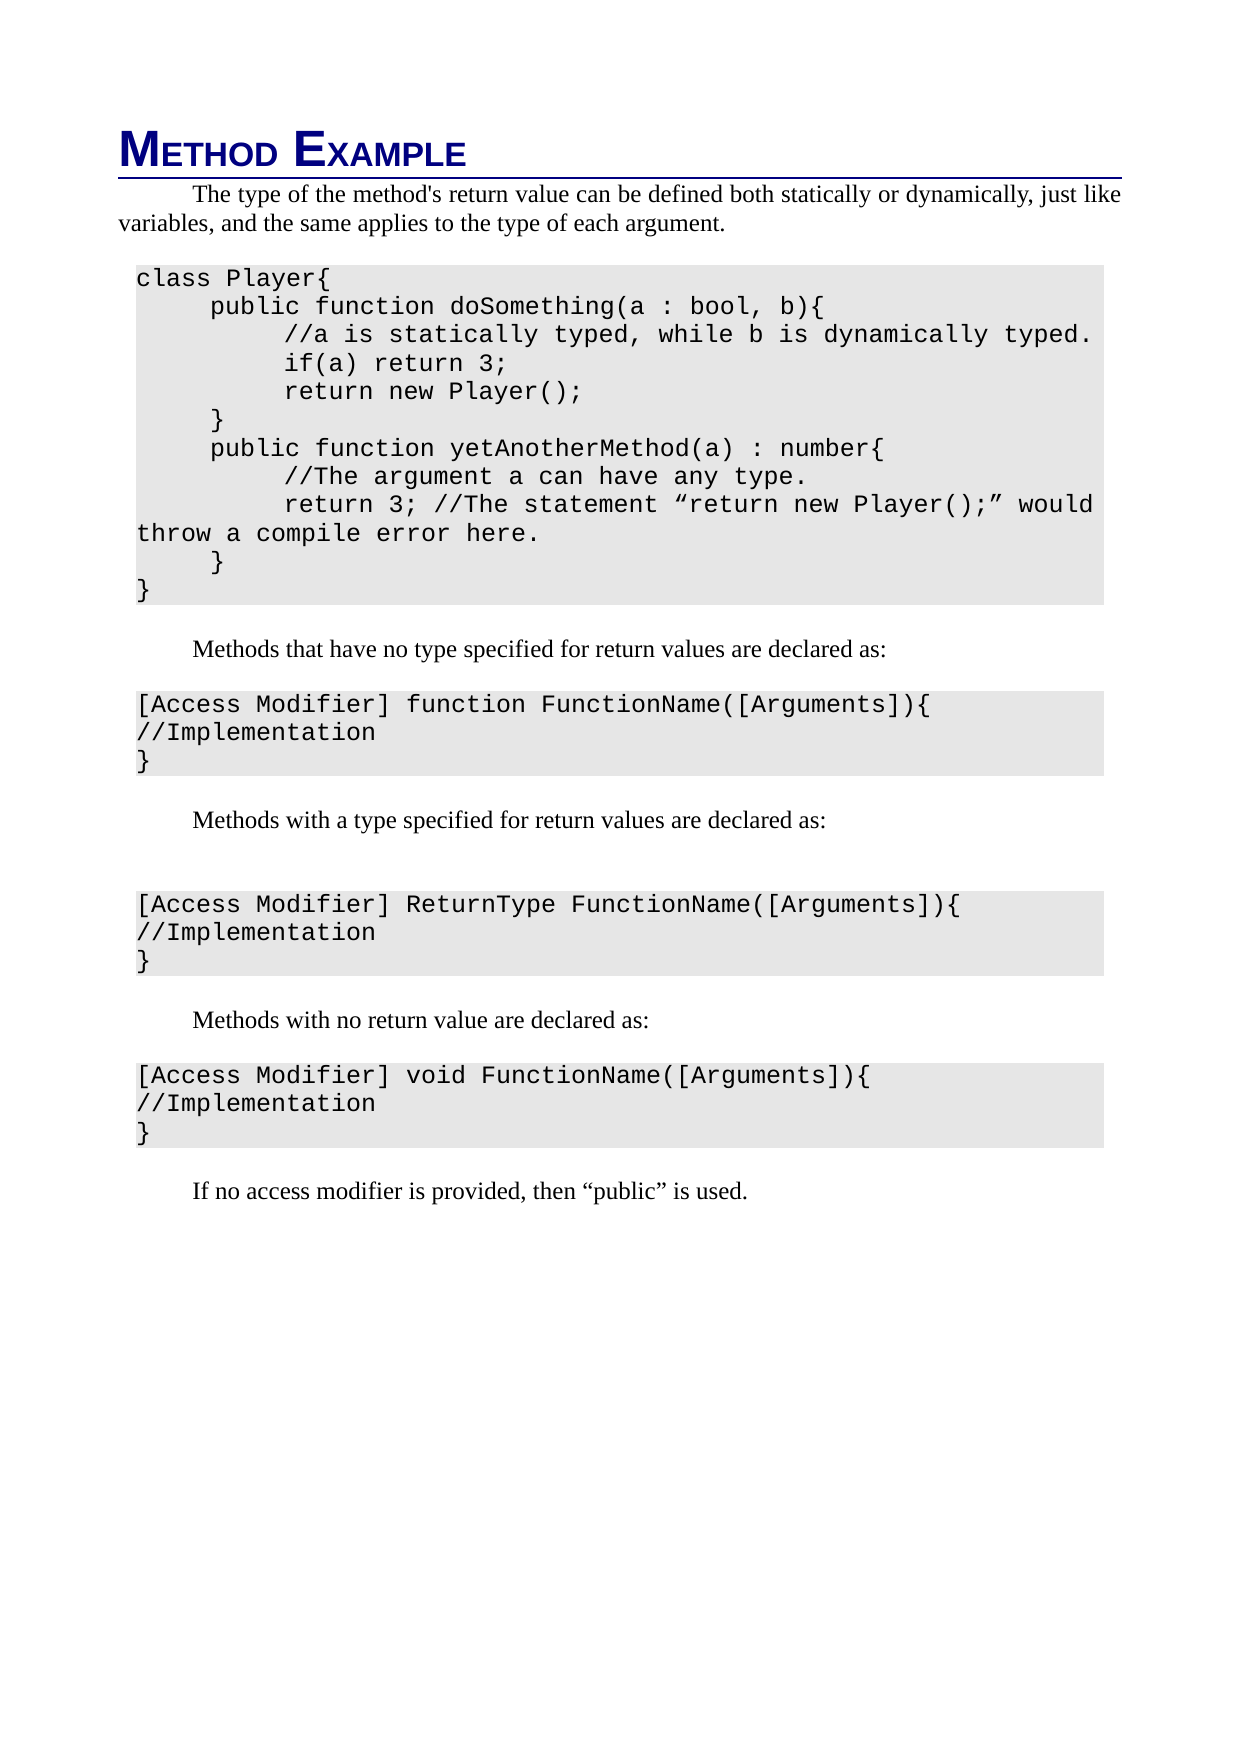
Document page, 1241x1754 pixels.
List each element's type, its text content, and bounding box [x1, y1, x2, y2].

text } [136, 577, 1104, 605]
text } [136, 407, 1104, 435]
text Methods with no return value are declared as: [118, 1005, 1122, 1034]
text return new Player(); [136, 378, 1104, 407]
text class Player{ [136, 265, 1104, 293]
text The type of the method's return value can be defined both statically or dynamically, just like variables, and the same applies to the type of each argument. [118, 179, 1122, 236]
text } [136, 748, 1104, 776]
text //Implementation [136, 720, 1104, 748]
subtitle Method Example [118, 118, 1122, 177]
text //Implementation [136, 920, 1104, 948]
text //The argument a can have any type. [136, 463, 1104, 492]
text } [136, 948, 1104, 976]
text [Access Modifier] void FunctionName([Arguments]){ [136, 1063, 1104, 1091]
text } [136, 1119, 1104, 1148]
text public function yetAnotherMethod(a) : number{ [136, 435, 1104, 463]
text public function doSomething(a : bool, b){ [136, 293, 1104, 322]
text return 3; //The statement “return new Player();” would throw a compile error here. [136, 492, 1104, 548]
text Methods that have no type specified for return values are declared as: [118, 634, 1122, 663]
text //Implementation [136, 1091, 1104, 1119]
text } [136, 548, 1104, 577]
text if(a) return 3; [136, 350, 1104, 378]
text [Access Modifier] ReturnType FunctionName([Arguments]){ [136, 891, 1104, 920]
text [Access Modifier] function FunctionName([Arguments]){ [136, 691, 1104, 720]
text //a is statically typed, while b is dynamically typed. [136, 322, 1104, 350]
text Methods with a type specified for return values are declared as: [118, 805, 1122, 834]
text If no access modifier is provided, then “public” is used. [118, 1176, 1122, 1205]
